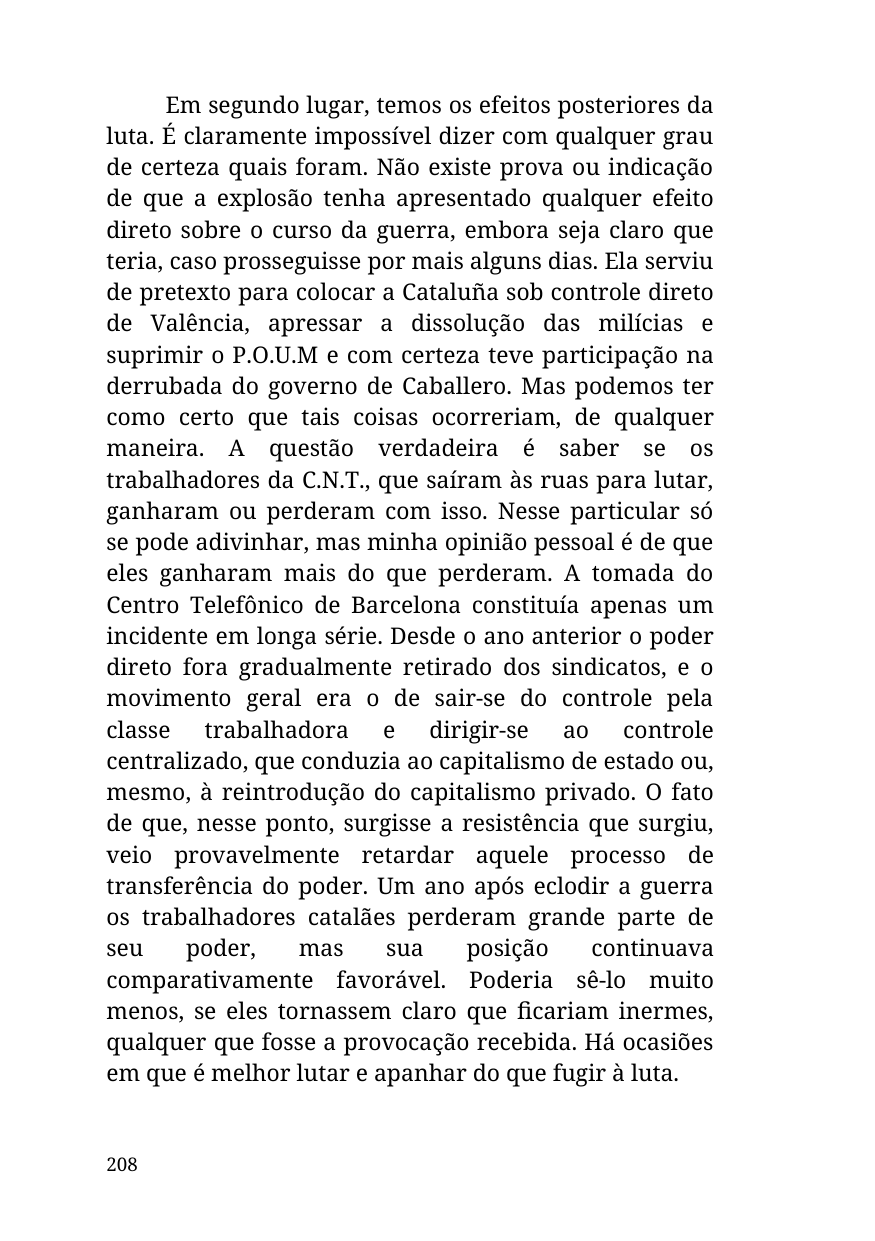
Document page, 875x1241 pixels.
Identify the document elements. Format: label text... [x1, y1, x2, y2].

text Em segundo lugar, temos os efeitos posteriores da luta. É claramente impossível dizer com qualquer grau de certeza quais foram. Não existe prova ou indicação de que a explosão tenha apresentado qualquer efeito direto sobre o curso da guerra, embora seja claro que teria, caso prosseguisse por mais alguns dias. Ela serviu de pretexto para colocar a Cataluña sob controle direto de Valência, apressar a dissolução das milícias e suprimir o P.O.U.M e com certeza teve participação na derrubada do governo de Caballero. Mas podemos ter como certo que tais coisas ocorreriam, de qualquer maneira. A questão verdadeira é saber se os trabalhadores da C.N.T., que saíram às ruas para lutar, ganharam ou perderam com isso. Nesse particular só se pode adivinhar, mas minha opinião pessoal é de que eles ganharam mais do que perderam. A tomada do Centro Telefônico de Barcelona constituía apenas um incidente em longa série. Desde o ano anterior o poder direto fora gradualmente retirado dos sindicatos, e o movimento geral era o de sair-se do controle pela classe trabalhadora e dirigir-se ao controle centralizado, que conduzia ao capitalismo de estado ou, mesmo, à reintrodução do capitalismo privado. O fato de que, nesse ponto, surgisse a resistência que surgiu, veio provavelmente retardar aquele processo de transferência do poder. Um ano após eclodir a guerra os trabalhadores catalães perderam grande parte de seu poder, mas sua posição continuava comparativamente favorável. Poderia sê-lo muito menos, se eles tornassem claro que ficariam inermes, qualquer que fosse a provocação recebida. Há ocasiões em que é melhor lutar e apanhar do que fugir à luta. [106, 88, 714, 1088]
